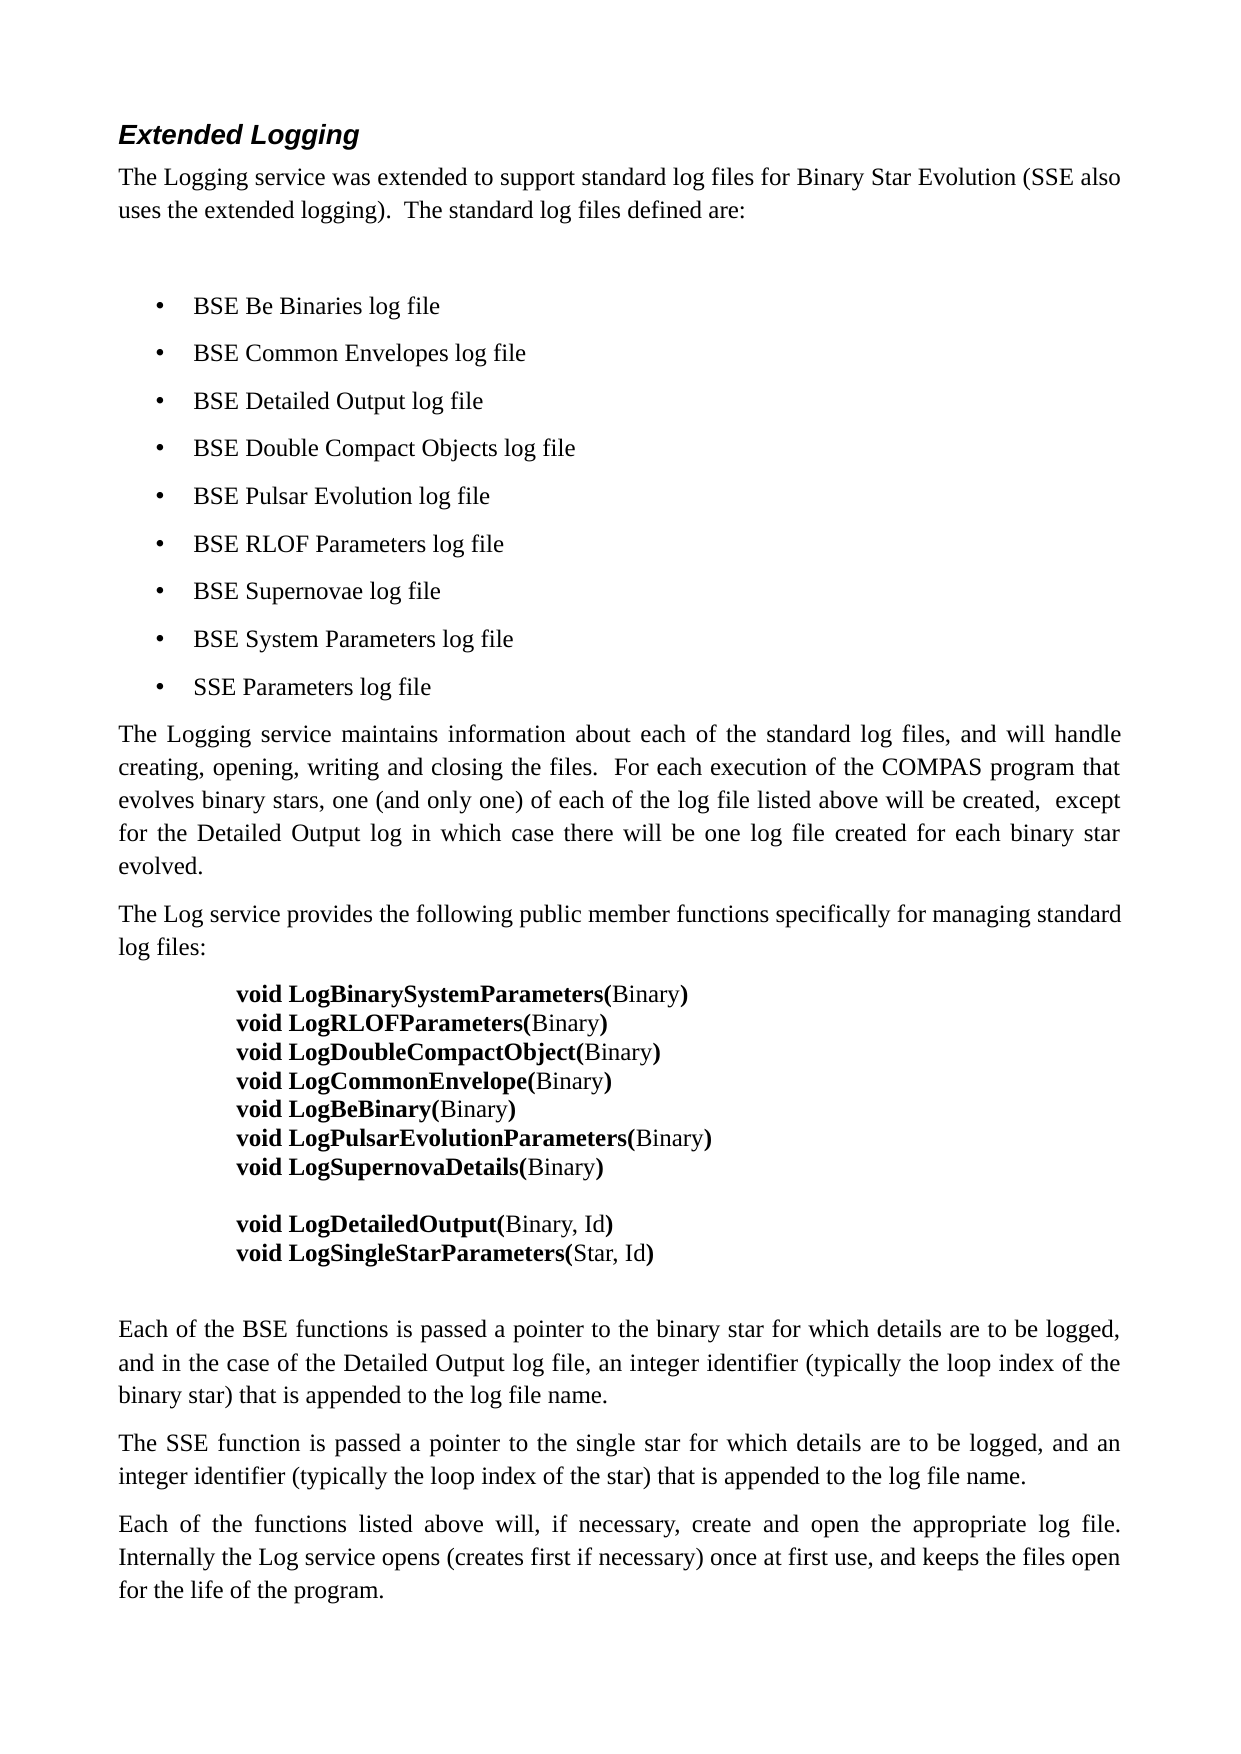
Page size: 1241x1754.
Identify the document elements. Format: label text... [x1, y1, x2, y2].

list BSE Pulsar Evolution log file [156, 481, 1122, 510]
list BSE Be Binaries log file [156, 291, 1122, 319]
text The Log service provides the following public member functions specifically for managing standard log files: [118, 899, 1122, 961]
text void LogCommonEnvelope(Binary) [236, 1066, 1122, 1094]
text void LogSupernovaDetails(Binary) [236, 1152, 1122, 1181]
list BSE Supernovae log file [156, 576, 1122, 605]
text void LogPulsarEvolutionParameters(Binary) [236, 1123, 1122, 1152]
text void LogBinarySystemParameters(Binary) [236, 979, 1122, 1008]
text The SSE function is passed a pointer to the single star for which details are to be logged, and an integer identifier (typically the loop index of the star) that is appended to the log file name. [118, 1428, 1122, 1490]
list BSE Common Envelopes log file [156, 338, 1122, 367]
text The Logging service was extended to support standard log files for Binary Star Evolution (SSE also uses the extended logging). The standard log files defined are: [118, 162, 1122, 224]
list BSE Double Compact Objects log file [156, 433, 1122, 462]
text void LogBeBinary(Binary) [236, 1094, 1122, 1123]
text The Logging service maintains information about each of the standard log files, and will handle creating, opening, writing and closing the files. For each execution of the COMPAS program that evolves binary stars, one (and only one) of each of the log file listed above will be created, except for the Detailed Output log in which case there will be one log file created for each binary star evolved. [118, 719, 1122, 880]
text Each of the functions listed above will, if necessary, create and open the appropriate log file. Internally the Log service opens (creates first if necessary) once at first use, and keeps the files open for the life of the program. [118, 1509, 1122, 1604]
text void LogRLOFParameters(Binary) [236, 1008, 1122, 1037]
text Each of the BSE functions is passed a pointer to the binary star for which details are to be logged, and in the case of the Detailed Output log file, an integer identifier (typically the loop index of the binary star) that is appended to the log file name. [118, 1314, 1122, 1409]
subtitle Extended Logging [118, 118, 1122, 150]
text void LogSingleStarParameters(Star, Id) [236, 1238, 1122, 1267]
list BSE Detailed Output log file [156, 386, 1122, 415]
text void LogDoubleCompactObject(Binary) [236, 1037, 1122, 1066]
text void LogDetailedOutput(Binary, Id) [236, 1209, 1122, 1238]
list BSE System Parameters log file [156, 624, 1122, 653]
list BSE RLOF Parameters log file [156, 529, 1122, 557]
list SSE Parameters log file [156, 672, 1122, 700]
